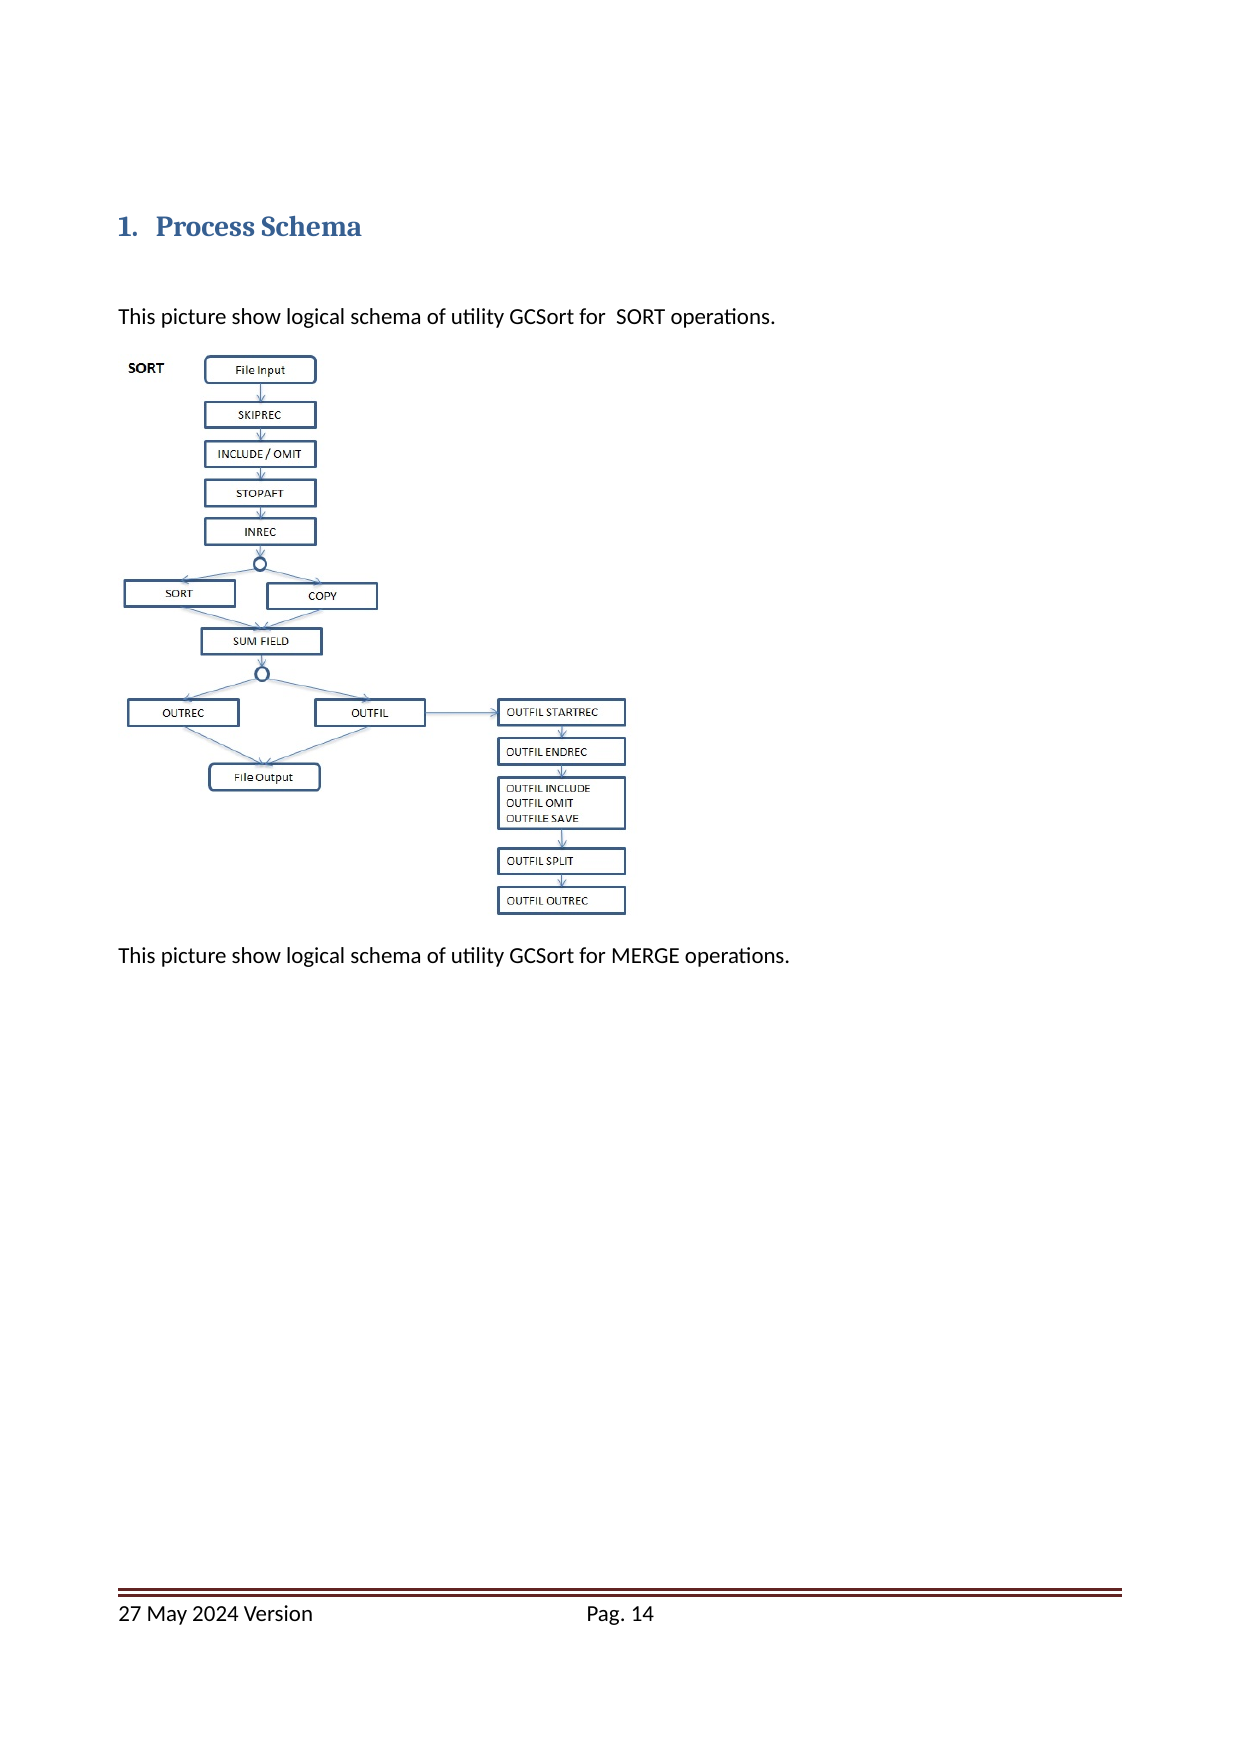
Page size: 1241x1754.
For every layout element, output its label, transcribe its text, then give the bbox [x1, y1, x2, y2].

text This picture show logical schema of utility GCSort for SORT operations. [118, 302, 1122, 330]
list Process Schema [118, 210, 1122, 244]
text This picture show logical schema of utility GCSort for MERGE operations. [118, 941, 1122, 969]
